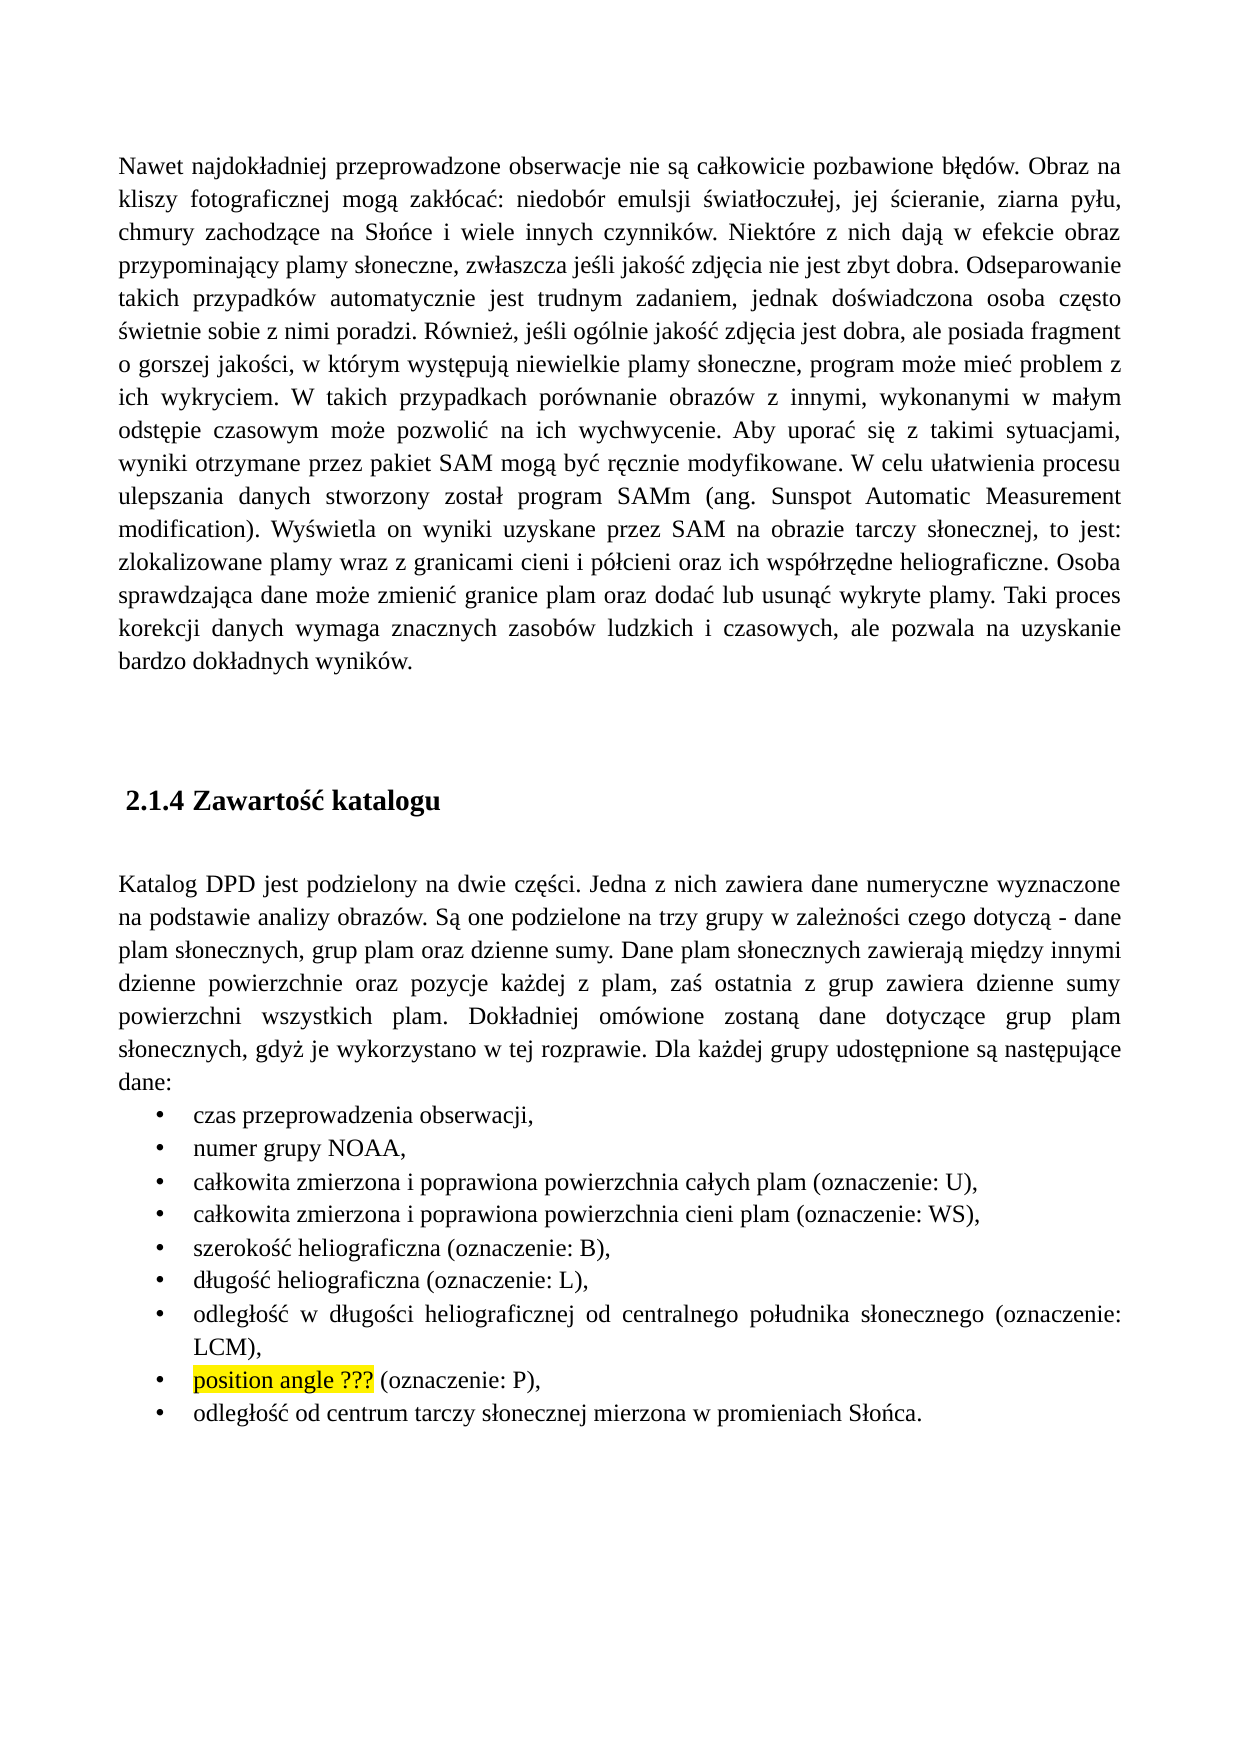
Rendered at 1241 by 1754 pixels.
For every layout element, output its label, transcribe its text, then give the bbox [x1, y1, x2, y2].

list długość heliograficzna (oznaczenie: L), [156, 1266, 1122, 1294]
list całkowita zmierzona i poprawiona powierzchnia cieni plam (oznaczenie: WS), [156, 1199, 1122, 1228]
list szerokość heliograficzna (oznaczenie: B), [156, 1233, 1122, 1261]
subtitle Zawartość katalogu [118, 783, 1122, 817]
list odległość w długości heliograficznej od centralnego południka słonecznego (oznaczenie: LCM), [156, 1299, 1122, 1360]
list czas przeprowadzenia obserwacji, [156, 1101, 1122, 1129]
list numer grupy NOAA, [156, 1133, 1122, 1162]
text Katalog DPD jest podzielony na dwie części. Jedna z nich zawiera dane numeryczne wyznaczone na podstawie analizy obrazów. Są one podzielone na trzy grupy w zależności czego dotyczą - dane plam słonecznych, grup plam oraz dzienne sumy. Dane plam słonecznych zawierają między innymi dzienne powierzchnie oraz pozycje każdej z plam, zaś ostatnia z grup zawiera dzienne sumy powierzchni wszystkich plam. Dokładniej omówione zostaną dane dotyczące grup plam słonecznych, gdyż je wykorzystano w tej rozprawie. Dla każdej grupy udostępnione są następujące dane: [118, 869, 1122, 1096]
list position angle ??? (oznaczenie: P), [156, 1365, 1122, 1393]
list całkowita zmierzona i poprawiona powierzchnia całych plam (oznaczenie: U), [156, 1167, 1122, 1195]
text Nawet najdokładniej przeprowadzone obserwacje nie są całkowicie pozbawione błędów. Obraz na kliszy fotograficznej mogą zakłócać: niedobór emulsji światłoczułej, jej ścieranie, ziarna pyłu, chmury zachodzące na Słońce i wiele innych czynników. Niektóre z nich dają w efekcie obraz przypominający plamy słoneczne, zwłaszcza jeśli jakość zdjęcia nie jest zbyt dobra. Odseparowanie takich przypadków automatycznie jest trudnym zadaniem, jednak doświadczona osoba często świetnie sobie z nimi poradzi. Również, jeśli ogólnie jakość zdjęcia jest dobra, ale posiada fragment o gorszej jakości, w którym występują niewielkie plamy słoneczne, program może mieć problem z ich wykryciem. W takich przypadkach porównanie obrazów z innymi, wykonanymi w małym odstępie czasowym może pozwolić na ich wychwycenie. Aby uporać się z takimi sytuacjami, wyniki otrzymane przez pakiet SAM mogą być ręcznie modyfikowane. W celu ułatwienia procesu ulepszania danych stworzony został program SAMm (ang. Sunspot Automatic Measurement modification). Wyświetla on wyniki uzyskane przez SAM na obrazie tarczy słonecznej, to jest: zlokalizowane plamy wraz z granicami cieni i półcieni oraz ich współrzędne heliograficzne. Osoba sprawdzająca dane może zmienić granice plam oraz dodać lub usunąć wykryte plamy. Taki proces korekcji danych wymaga znacznych zasobów ludzkich i czasowych, ale pozwala na uzyskanie bardzo dokładnych wyników. [118, 151, 1122, 675]
list odległość od centrum tarczy słonecznej mierzona w promieniach Słońca. [156, 1398, 1122, 1426]
